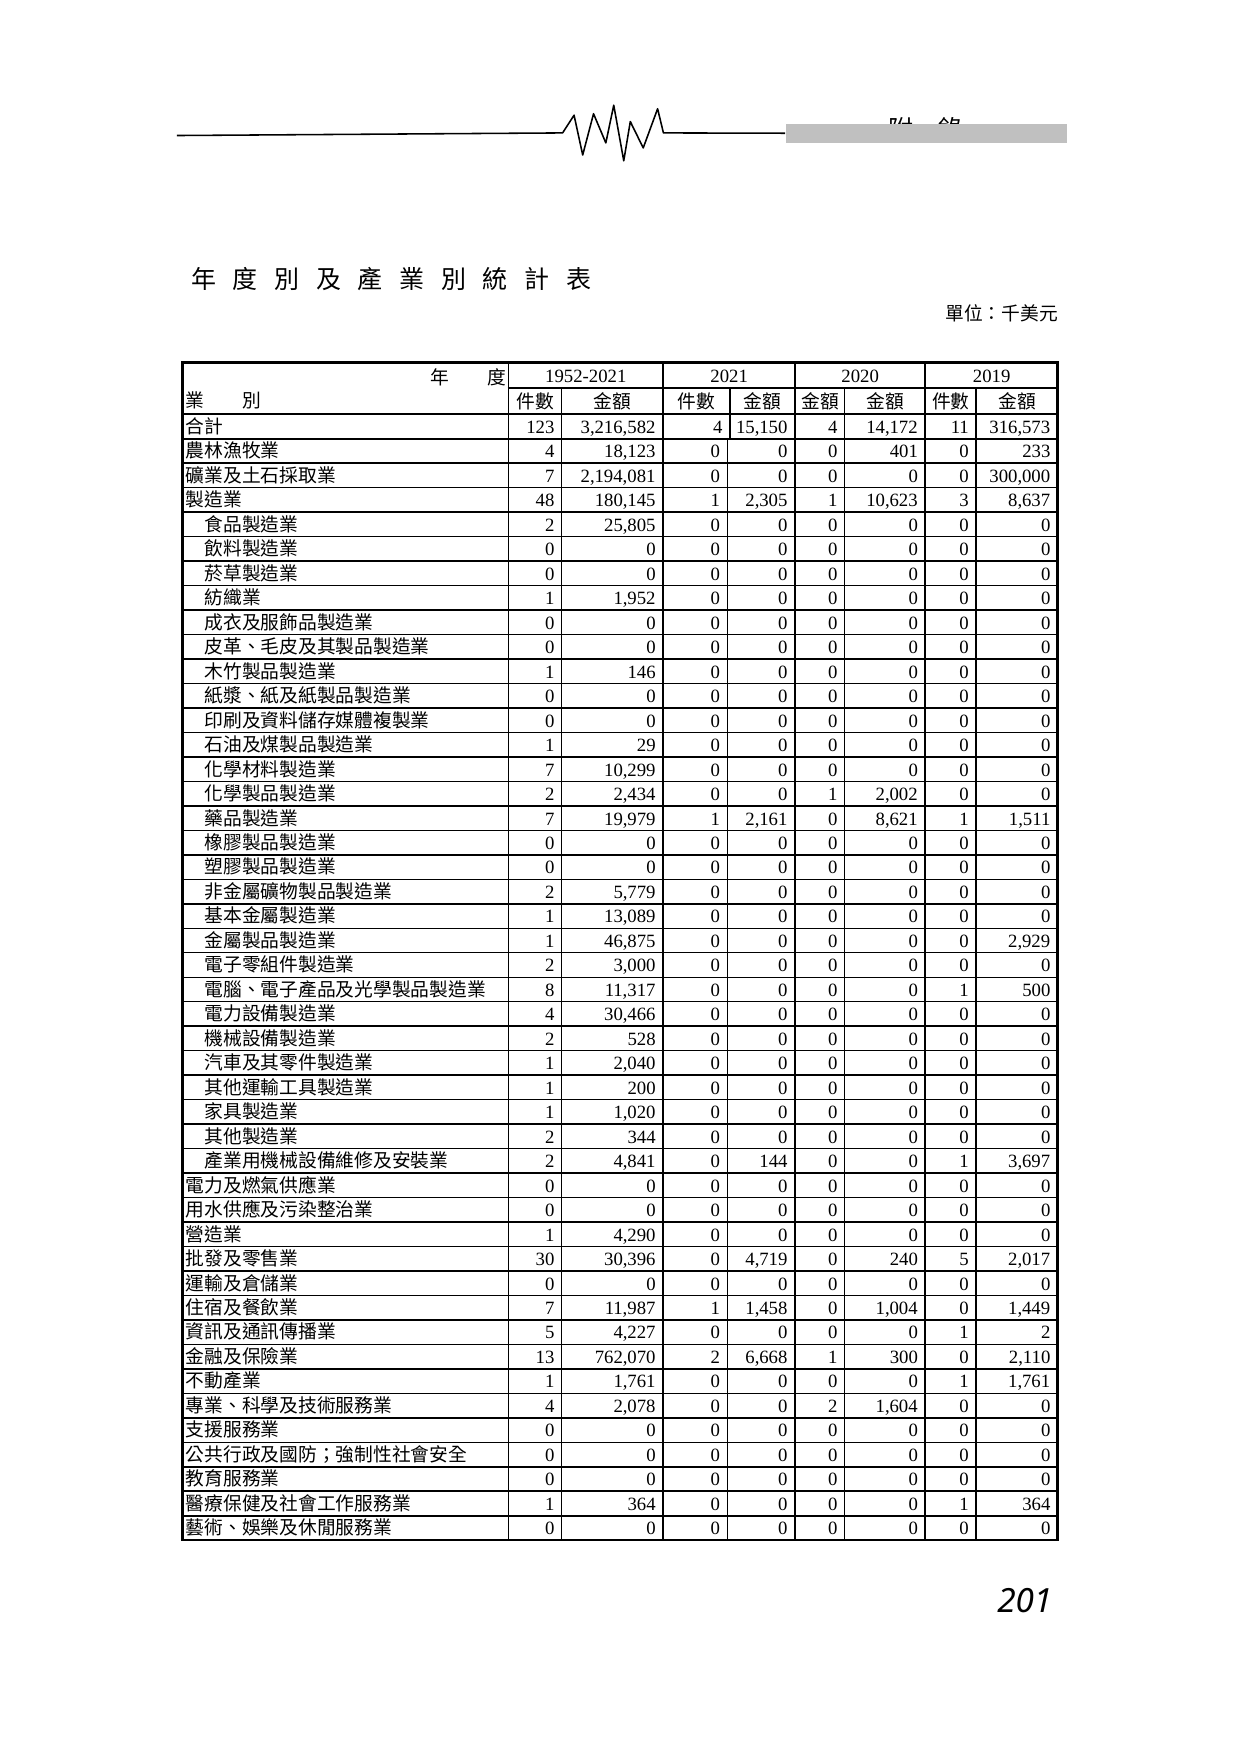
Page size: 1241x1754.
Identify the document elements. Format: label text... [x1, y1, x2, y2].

table_cell 0 [664, 929, 727, 952]
table_cell 0 [926, 635, 975, 658]
table_cell 146 [562, 660, 662, 683]
table_cell 4,227 [562, 1321, 662, 1343]
table_cell 0 [509, 709, 561, 732]
table_cell 木竹製品製造業 [184, 660, 508, 683]
table_cell 2 [509, 880, 561, 903]
table_cell 0 [664, 709, 727, 732]
table_cell 0 [664, 758, 727, 781]
table_cell 0 [845, 586, 924, 609]
table_cell 2,017 [977, 1247, 1056, 1270]
table_cell 2 [509, 1027, 561, 1050]
table_cell 1 [509, 1370, 561, 1392]
table_cell 0 [562, 684, 662, 707]
table_cell 0 [509, 1198, 561, 1221]
table_cell 1 [926, 1149, 975, 1172]
table_cell 8,621 [845, 807, 924, 829]
table_cell 0 [728, 1492, 794, 1515]
table_cell 0 [664, 1370, 727, 1392]
table_cell 0 [509, 684, 561, 707]
table_cell 印刷及資料儲存媒體複製業 [184, 709, 508, 732]
table_cell 0 [664, 1198, 727, 1221]
table_cell 2,040 [562, 1051, 662, 1074]
table_cell 0 [845, 905, 924, 927]
table_cell 0 [664, 1247, 727, 1270]
table_cell 2 [509, 1149, 561, 1172]
table_cell 0 [845, 464, 924, 487]
table_cell 0 [926, 1394, 975, 1417]
table_cell 0 [926, 880, 975, 903]
table_cell 0 [796, 1125, 844, 1148]
table_cell 0 [926, 1076, 975, 1099]
table_cell 25,805 [562, 513, 662, 536]
table_cell 0 [664, 562, 727, 585]
table_cell 0 [664, 440, 727, 462]
table_cell 1 [926, 978, 975, 1001]
table_cell 0 [977, 660, 1056, 683]
table_cell 電子零組件製造業 [184, 953, 508, 976]
table_cell 0 [796, 709, 844, 732]
table_cell 0 [509, 1443, 561, 1466]
table_cell 1 [509, 905, 561, 927]
table_cell 0 [728, 513, 794, 536]
table_cell 0 [796, 513, 844, 536]
table_cell 0 [977, 782, 1056, 805]
table_cell 0 [845, 537, 924, 560]
table_cell 0 [728, 929, 794, 952]
table_cell 3,216,582 [562, 415, 662, 438]
table_cell 30 [509, 1247, 561, 1270]
table_cell 1,004 [845, 1296, 924, 1319]
table_cell 3 [926, 488, 975, 511]
table_cell 電力設備製造業 [184, 1002, 508, 1025]
table_cell 0 [796, 953, 844, 976]
table_cell 0 [926, 1100, 975, 1123]
table_cell 0 [845, 562, 924, 585]
table_cell 29 [562, 733, 662, 756]
table_cell 0 [728, 1394, 794, 1417]
table_cell 18,123 [562, 440, 662, 462]
table_cell 1 [509, 1076, 561, 1099]
table_cell 0 [845, 1027, 924, 1050]
table_cell 0 [562, 562, 662, 585]
table_cell 家具製造業 [184, 1100, 508, 1123]
table_cell 0 [728, 586, 794, 609]
table_cell 0 [845, 709, 924, 732]
table_cell 1 [796, 782, 844, 805]
table_cell 產業用機械設備維修及安裝業 [184, 1149, 508, 1172]
table_cell 飲料製造業 [184, 537, 508, 560]
table_cell 0 [562, 831, 662, 854]
table_cell 0 [845, 684, 924, 707]
table_cell 成衣及服飾品製造業 [184, 611, 508, 634]
table_cell 0 [664, 1272, 727, 1294]
table_cell 0 [845, 611, 924, 634]
table_cell 1 [509, 733, 561, 756]
table_cell 11 [926, 415, 975, 438]
table_cell 0 [926, 1198, 975, 1221]
table_cell 0 [509, 831, 561, 854]
table_cell 0 [977, 1223, 1056, 1246]
table_cell 4,290 [562, 1223, 662, 1246]
table_cell 0 [796, 1174, 844, 1197]
table_cell 0 [926, 1027, 975, 1050]
table_cell 0 [796, 1468, 844, 1490]
table_cell 金額 [796, 389, 844, 413]
table_cell 0 [845, 1443, 924, 1466]
table_cell 15,150 [731, 415, 794, 438]
table_cell 0 [796, 611, 844, 634]
table_cell 0 [728, 1100, 794, 1123]
table_cell 0 [509, 856, 561, 878]
table_cell 0 [977, 905, 1056, 927]
table_cell 0 [796, 635, 844, 658]
table_cell 0 [728, 1051, 794, 1074]
table_cell 0 [926, 1223, 975, 1246]
table_cell 0 [796, 1051, 844, 1074]
table_cell 0 [796, 1247, 844, 1270]
table_cell 0 [796, 684, 844, 707]
table_cell 0 [664, 635, 727, 658]
table_cell 30,466 [562, 1002, 662, 1025]
table_cell 2,110 [977, 1345, 1056, 1368]
table_cell 0 [977, 1419, 1056, 1441]
table_cell 0 [796, 929, 844, 952]
table_cell 0 [977, 1394, 1056, 1417]
table_cell 0 [977, 1517, 1056, 1539]
table_cell 食品製造業 [184, 513, 508, 536]
table_cell 1,952 [562, 586, 662, 609]
table_cell 0 [728, 758, 794, 781]
table_cell 住宿及餐飲業 [184, 1296, 508, 1319]
table_cell 其他運輸工具製造業 [184, 1076, 508, 1099]
table_cell 0 [509, 1419, 561, 1441]
table_cell 農林漁牧業 [184, 440, 508, 462]
table_cell 0 [664, 1100, 727, 1123]
table_cell 0 [562, 611, 662, 634]
table_cell 0 [845, 1198, 924, 1221]
table_cell 0 [509, 537, 561, 560]
table_cell 0 [926, 513, 975, 536]
text 年度別及產業別統計表 [183, 236, 1058, 299]
table_cell 公共行政及國防；強制性社會安全 [184, 1443, 508, 1466]
table_cell 0 [926, 733, 975, 756]
table_cell 0 [728, 1321, 794, 1343]
table_cell 364 [977, 1492, 1056, 1515]
table_cell 0 [728, 880, 794, 903]
table_cell 0 [728, 856, 794, 878]
table_cell 2,161 [728, 807, 794, 829]
table_cell 1,020 [562, 1100, 662, 1123]
table_cell 0 [664, 586, 727, 609]
table_cell 0 [728, 1272, 794, 1294]
table_cell 144 [728, 1149, 794, 1172]
table_cell 0 [796, 831, 844, 854]
table_cell 0 [845, 758, 924, 781]
table_cell 1 [509, 586, 561, 609]
table_cell 0 [664, 1321, 727, 1343]
table_cell 0 [664, 1517, 727, 1539]
table_cell 運輸及倉儲業 [184, 1272, 508, 1294]
table_cell 3,697 [977, 1149, 1056, 1172]
table_cell 48 [509, 488, 561, 511]
table_cell 0 [796, 1370, 844, 1392]
table_cell 1 [926, 1321, 975, 1343]
table_cell 基本金屬製造業 [184, 905, 508, 927]
table_cell 0 [664, 880, 727, 903]
table_cell 0 [728, 1076, 794, 1099]
table_cell 0 [728, 709, 794, 732]
table_cell 1 [796, 1345, 844, 1368]
table_cell 0 [664, 1394, 727, 1417]
table_cell 2,078 [562, 1394, 662, 1417]
table_cell 200 [562, 1076, 662, 1099]
table_cell 0 [977, 1443, 1056, 1466]
table_cell 0 [796, 733, 844, 756]
table_cell 0 [845, 1174, 924, 1197]
table_cell 0 [845, 831, 924, 854]
table_cell 0 [796, 562, 844, 585]
table_cell 2 [664, 1345, 727, 1368]
table_cell 0 [664, 1076, 727, 1099]
table_cell 1,449 [977, 1296, 1056, 1319]
table_cell 0 [977, 562, 1056, 585]
table_cell 0 [977, 1468, 1056, 1490]
table_cell 0 [977, 537, 1056, 560]
table_cell 0 [728, 733, 794, 756]
table_header 2019 [926, 364, 1056, 387]
table_cell 0 [926, 1272, 975, 1294]
table_cell 762,070 [562, 1345, 662, 1368]
table_cell 0 [562, 537, 662, 560]
table_cell 0 [845, 929, 924, 952]
table_header 2020 [796, 364, 924, 387]
text 單位：千美元 [183, 299, 1058, 326]
table_cell 8,637 [977, 488, 1056, 511]
table_cell 其他製造業 [184, 1125, 508, 1148]
table_cell 0 [926, 856, 975, 878]
table_cell 0 [728, 1198, 794, 1221]
table_cell 0 [977, 684, 1056, 707]
table_cell 製造業 [184, 488, 508, 511]
table_cell 塑膠製品製造業 [184, 856, 508, 878]
table_cell 0 [728, 782, 794, 805]
table_cell 0 [977, 1100, 1056, 1123]
table_cell 0 [796, 880, 844, 903]
table_cell 2,194,081 [562, 464, 662, 487]
table_cell 金額 [977, 389, 1056, 413]
table_cell 6,668 [728, 1345, 794, 1368]
table_cell 0 [562, 635, 662, 658]
table_cell 1 [509, 1100, 561, 1123]
table_cell 0 [926, 1051, 975, 1074]
table_cell 0 [845, 1419, 924, 1441]
table_cell 4 [509, 440, 561, 462]
table_cell 0 [796, 440, 844, 462]
table_cell 0 [845, 635, 924, 658]
table_cell 化學材料製造業 [184, 758, 508, 781]
table_cell 0 [728, 1223, 794, 1246]
table_cell 0 [845, 1468, 924, 1490]
table_cell 0 [926, 1443, 975, 1466]
table_cell 30,396 [562, 1247, 662, 1270]
table_cell 0 [728, 905, 794, 927]
table_cell 0 [664, 905, 727, 927]
table_cell 2 [509, 1125, 561, 1148]
table_cell 0 [977, 635, 1056, 658]
table_cell 0 [796, 537, 844, 560]
table_cell 10,623 [845, 488, 924, 511]
table_cell 0 [664, 464, 727, 487]
table_cell 0 [664, 733, 727, 756]
table_cell 0 [562, 1468, 662, 1490]
table_cell 0 [796, 1223, 844, 1246]
table_cell 機械設備製造業 [184, 1027, 508, 1050]
table_cell 0 [977, 1174, 1056, 1197]
table_cell 46,875 [562, 929, 662, 952]
table_cell 用水供應及污染整治業 [184, 1198, 508, 1221]
table_cell 0 [845, 1370, 924, 1392]
table_cell 0 [977, 856, 1056, 878]
table_cell 藝術、娛樂及休閒服務業 [184, 1517, 508, 1539]
table_cell 0 [977, 1198, 1056, 1221]
table_cell 不動產業 [184, 1370, 508, 1392]
table_cell 0 [728, 1370, 794, 1392]
table_cell 11,987 [562, 1296, 662, 1319]
table_cell 2 [796, 1394, 844, 1417]
table_cell 0 [728, 978, 794, 1001]
table_cell 0 [664, 684, 727, 707]
table_cell 0 [664, 1468, 727, 1490]
table_cell 0 [562, 1419, 662, 1441]
table_cell 2 [509, 953, 561, 976]
table_cell 1 [796, 488, 844, 511]
table_cell 0 [926, 1345, 975, 1368]
table_cell 4 [509, 1394, 561, 1417]
table_cell 金額 [731, 389, 794, 413]
table_cell 菸草製造業 [184, 562, 508, 585]
table_cell 0 [562, 1174, 662, 1197]
table_cell 0 [796, 1296, 844, 1319]
table_cell 0 [664, 537, 727, 560]
table_cell 0 [664, 660, 727, 683]
table_cell 0 [845, 1321, 924, 1343]
table_cell 0 [845, 953, 924, 976]
table_cell 合計 [184, 415, 508, 438]
table_cell 1 [926, 1492, 975, 1515]
table_cell 0 [977, 1051, 1056, 1074]
table_cell 0 [977, 953, 1056, 976]
table_cell 0 [664, 953, 727, 976]
table_cell 0 [664, 831, 727, 854]
table_cell 19,979 [562, 807, 662, 829]
table_cell 0 [977, 709, 1056, 732]
table_cell 0 [977, 611, 1056, 634]
table_cell 0 [664, 856, 727, 878]
table_cell 0 [977, 586, 1056, 609]
table_cell 10,299 [562, 758, 662, 781]
table_cell 0 [728, 1468, 794, 1490]
table_cell 0 [926, 905, 975, 927]
table_cell 0 [728, 1443, 794, 1466]
table_cell 0 [977, 758, 1056, 781]
table_cell 1,761 [562, 1370, 662, 1392]
table_cell 0 [845, 660, 924, 683]
table_cell 2,929 [977, 929, 1056, 952]
table_cell 教育服務業 [184, 1468, 508, 1490]
table_cell 0 [926, 782, 975, 805]
table_cell 0 [926, 1002, 975, 1025]
table_cell 4,719 [728, 1247, 794, 1270]
table_cell 0 [845, 1051, 924, 1074]
table_cell 0 [796, 856, 844, 878]
table_cell 1 [664, 807, 727, 829]
table_cell 0 [728, 635, 794, 658]
table_cell 2,305 [728, 488, 794, 511]
table_cell 0 [845, 978, 924, 1001]
table_cell 0 [926, 1174, 975, 1197]
table_cell 0 [977, 880, 1056, 903]
table_cell 0 [664, 513, 727, 536]
table_cell 0 [977, 1002, 1056, 1025]
table_cell 0 [796, 586, 844, 609]
table_cell 0 [977, 1076, 1056, 1099]
table_cell 300,000 [977, 464, 1056, 487]
table_cell 0 [509, 1517, 561, 1539]
table_header 年 度 業 別 [184, 364, 508, 413]
table_cell 0 [562, 856, 662, 878]
table_cell 0 [728, 660, 794, 683]
table_cell 0 [796, 1149, 844, 1172]
table_cell 13,089 [562, 905, 662, 927]
table_cell 0 [926, 562, 975, 585]
table_cell 7 [509, 1296, 561, 1319]
table_cell 0 [796, 464, 844, 487]
table_cell 2 [509, 513, 561, 536]
table_cell 0 [562, 1443, 662, 1466]
table_cell 0 [796, 1076, 844, 1099]
table_cell 5 [926, 1247, 975, 1270]
table_cell 11,317 [562, 978, 662, 1001]
table_cell 0 [796, 1517, 844, 1539]
table_cell 0 [728, 1174, 794, 1197]
table_cell 0 [796, 1321, 844, 1343]
table_cell 0 [845, 513, 924, 536]
table_cell 0 [796, 1419, 844, 1441]
table_cell 0 [926, 953, 975, 976]
table_cell 0 [926, 1125, 975, 1148]
table_cell 0 [728, 611, 794, 634]
table_cell 1,511 [977, 807, 1056, 829]
table_cell 0 [664, 1051, 727, 1074]
table_cell 化學製品製造業 [184, 782, 508, 805]
table_cell 皮革、毛皮及其製品製造業 [184, 635, 508, 658]
table_cell 0 [845, 880, 924, 903]
table_cell 0 [509, 611, 561, 634]
table_cell 0 [728, 831, 794, 854]
table_cell 7 [509, 464, 561, 487]
table_cell 0 [728, 440, 794, 462]
table_cell 0 [926, 537, 975, 560]
table_cell 0 [926, 758, 975, 781]
table_cell 0 [977, 1027, 1056, 1050]
table_cell 0 [845, 1223, 924, 1246]
table_cell 紡織業 [184, 586, 508, 609]
table_cell 0 [926, 831, 975, 854]
table_cell 0 [845, 1517, 924, 1539]
table_cell 0 [796, 1002, 844, 1025]
table_cell 金額 [845, 389, 924, 413]
table_cell 0 [796, 1272, 844, 1294]
table_cell 5 [509, 1321, 561, 1343]
table_cell 14,172 [845, 415, 924, 438]
table_cell 233 [977, 440, 1056, 462]
table_cell 500 [977, 978, 1056, 1001]
table_cell 金屬製品製造業 [184, 929, 508, 952]
table_cell 0 [926, 464, 975, 487]
table_cell 1 [509, 1223, 561, 1246]
table_cell 0 [845, 1125, 924, 1148]
table_cell 401 [845, 440, 924, 462]
table_cell 0 [509, 562, 561, 585]
table_cell 4 [664, 415, 729, 438]
table_cell 0 [664, 1223, 727, 1246]
table_cell 0 [845, 1100, 924, 1123]
table_cell 1 [926, 807, 975, 829]
table_cell 0 [926, 1517, 975, 1539]
table_cell 4 [509, 1002, 561, 1025]
table_cell 藥品製造業 [184, 807, 508, 829]
table_cell 2,002 [845, 782, 924, 805]
table_cell 0 [926, 611, 975, 634]
table_cell 0 [926, 709, 975, 732]
table_cell 金額 [562, 389, 662, 413]
table_cell 0 [796, 1198, 844, 1221]
table_cell 300 [845, 1345, 924, 1368]
table_cell 0 [796, 660, 844, 683]
table_header 2021 [664, 364, 794, 387]
table_cell 1 [509, 929, 561, 952]
table_cell 0 [509, 635, 561, 658]
table_cell 礦業及土石採取業 [184, 464, 508, 487]
table_cell 0 [664, 1419, 727, 1441]
table_cell 0 [796, 905, 844, 927]
table_cell 0 [845, 1076, 924, 1099]
table_cell 240 [845, 1247, 924, 1270]
table_cell 汽車及其零件製造業 [184, 1051, 508, 1074]
table_cell 0 [926, 1468, 975, 1490]
table_cell 5,779 [562, 880, 662, 903]
table_cell 0 [845, 1272, 924, 1294]
table_cell 1 [664, 488, 727, 511]
table_cell 364 [562, 1492, 662, 1515]
table_cell 0 [664, 1492, 727, 1515]
table_cell 180,145 [562, 488, 662, 511]
table_cell 1 [509, 660, 561, 683]
table_cell 2 [509, 782, 561, 805]
table_cell 0 [664, 1443, 727, 1466]
table_cell 電力及燃氣供應業 [184, 1174, 508, 1197]
table_cell 0 [562, 709, 662, 732]
table_cell 0 [796, 1100, 844, 1123]
table_cell 0 [728, 1125, 794, 1148]
table_cell 0 [926, 684, 975, 707]
table_cell 0 [796, 807, 844, 829]
table_cell 0 [728, 562, 794, 585]
table_cell 2 [977, 1321, 1056, 1343]
table_cell 0 [796, 1492, 844, 1515]
table_cell 0 [926, 660, 975, 683]
table_cell 0 [977, 513, 1056, 536]
table_header 1952-2021 [509, 364, 662, 387]
table_cell 0 [728, 537, 794, 560]
table_cell 7 [509, 758, 561, 781]
table_cell 0 [728, 684, 794, 707]
table_cell 0 [562, 1272, 662, 1294]
table_cell 1,458 [728, 1296, 794, 1319]
table_cell 0 [977, 831, 1056, 854]
table_cell 123 [509, 415, 561, 438]
table_cell 344 [562, 1125, 662, 1148]
table_cell 0 [728, 1419, 794, 1441]
table_cell 0 [926, 1296, 975, 1319]
table_cell 0 [728, 953, 794, 976]
table_cell 0 [977, 1272, 1056, 1294]
table_cell 0 [845, 1002, 924, 1025]
table_cell 4 [796, 415, 844, 438]
table_cell 0 [796, 978, 844, 1001]
table_cell 4,841 [562, 1149, 662, 1172]
table_cell 專業、科學及技術服務業 [184, 1394, 508, 1417]
table_cell 0 [728, 464, 794, 487]
table_cell 1 [509, 1492, 561, 1515]
table_cell 2,434 [562, 782, 662, 805]
table_cell 316,573 [977, 415, 1056, 438]
table_cell 0 [562, 1198, 662, 1221]
table_cell 0 [845, 1149, 924, 1172]
table_cell 0 [664, 1002, 727, 1025]
table_cell 1,761 [977, 1370, 1056, 1392]
table_cell 13 [509, 1345, 561, 1368]
table_cell 0 [845, 1492, 924, 1515]
table_cell 石油及煤製品製造業 [184, 733, 508, 756]
table_cell 資訊及通訊傳播業 [184, 1321, 508, 1343]
table_cell 1,604 [845, 1394, 924, 1417]
table_cell 件數 [664, 389, 729, 413]
table_cell 1 [509, 1051, 561, 1074]
table_cell 0 [664, 611, 727, 634]
table_cell 0 [926, 440, 975, 462]
table_cell 紙漿、紙及紙製品製造業 [184, 684, 508, 707]
table_cell 1 [664, 1296, 727, 1319]
table_cell 0 [796, 1027, 844, 1050]
table_cell 件數 [509, 389, 561, 413]
table_cell 528 [562, 1027, 662, 1050]
table_cell 0 [509, 1468, 561, 1490]
table_cell 橡膠製品製造業 [184, 831, 508, 854]
table_cell 0 [845, 856, 924, 878]
table_cell 支援服務業 [184, 1419, 508, 1441]
table_cell 0 [728, 1027, 794, 1050]
table_cell 0 [664, 978, 727, 1001]
table_cell 批發及零售業 [184, 1247, 508, 1270]
table_cell 0 [926, 1419, 975, 1441]
table_cell 0 [562, 1517, 662, 1539]
table_cell 件數 [926, 389, 975, 413]
table_cell 非金屬礦物製品製造業 [184, 880, 508, 903]
table_cell 0 [728, 1517, 794, 1539]
table_cell 0 [926, 929, 975, 952]
table_cell 0 [977, 1125, 1056, 1148]
table_cell 0 [664, 1174, 727, 1197]
table_cell 8 [509, 978, 561, 1001]
table_cell 1 [926, 1370, 975, 1392]
table_cell 醫療保健及社會工作服務業 [184, 1492, 508, 1515]
table_cell 營造業 [184, 1223, 508, 1246]
table_cell 0 [926, 586, 975, 609]
table_cell 0 [977, 733, 1056, 756]
table_cell 0 [728, 1002, 794, 1025]
table_cell 0 [796, 1443, 844, 1466]
table_cell 7 [509, 807, 561, 829]
table_cell 0 [845, 733, 924, 756]
table_cell 電腦、電子產品及光學製品製造業 [184, 978, 508, 1001]
table_cell 金融及保險業 [184, 1345, 508, 1368]
table_cell 0 [796, 758, 844, 781]
table_cell 0 [509, 1174, 561, 1197]
table_cell 0 [664, 1149, 727, 1172]
table_cell 0 [509, 1272, 561, 1294]
table_cell 3,000 [562, 953, 662, 976]
table_cell 0 [664, 1125, 727, 1148]
table_cell 0 [664, 782, 727, 805]
table_cell 0 [664, 1027, 727, 1050]
